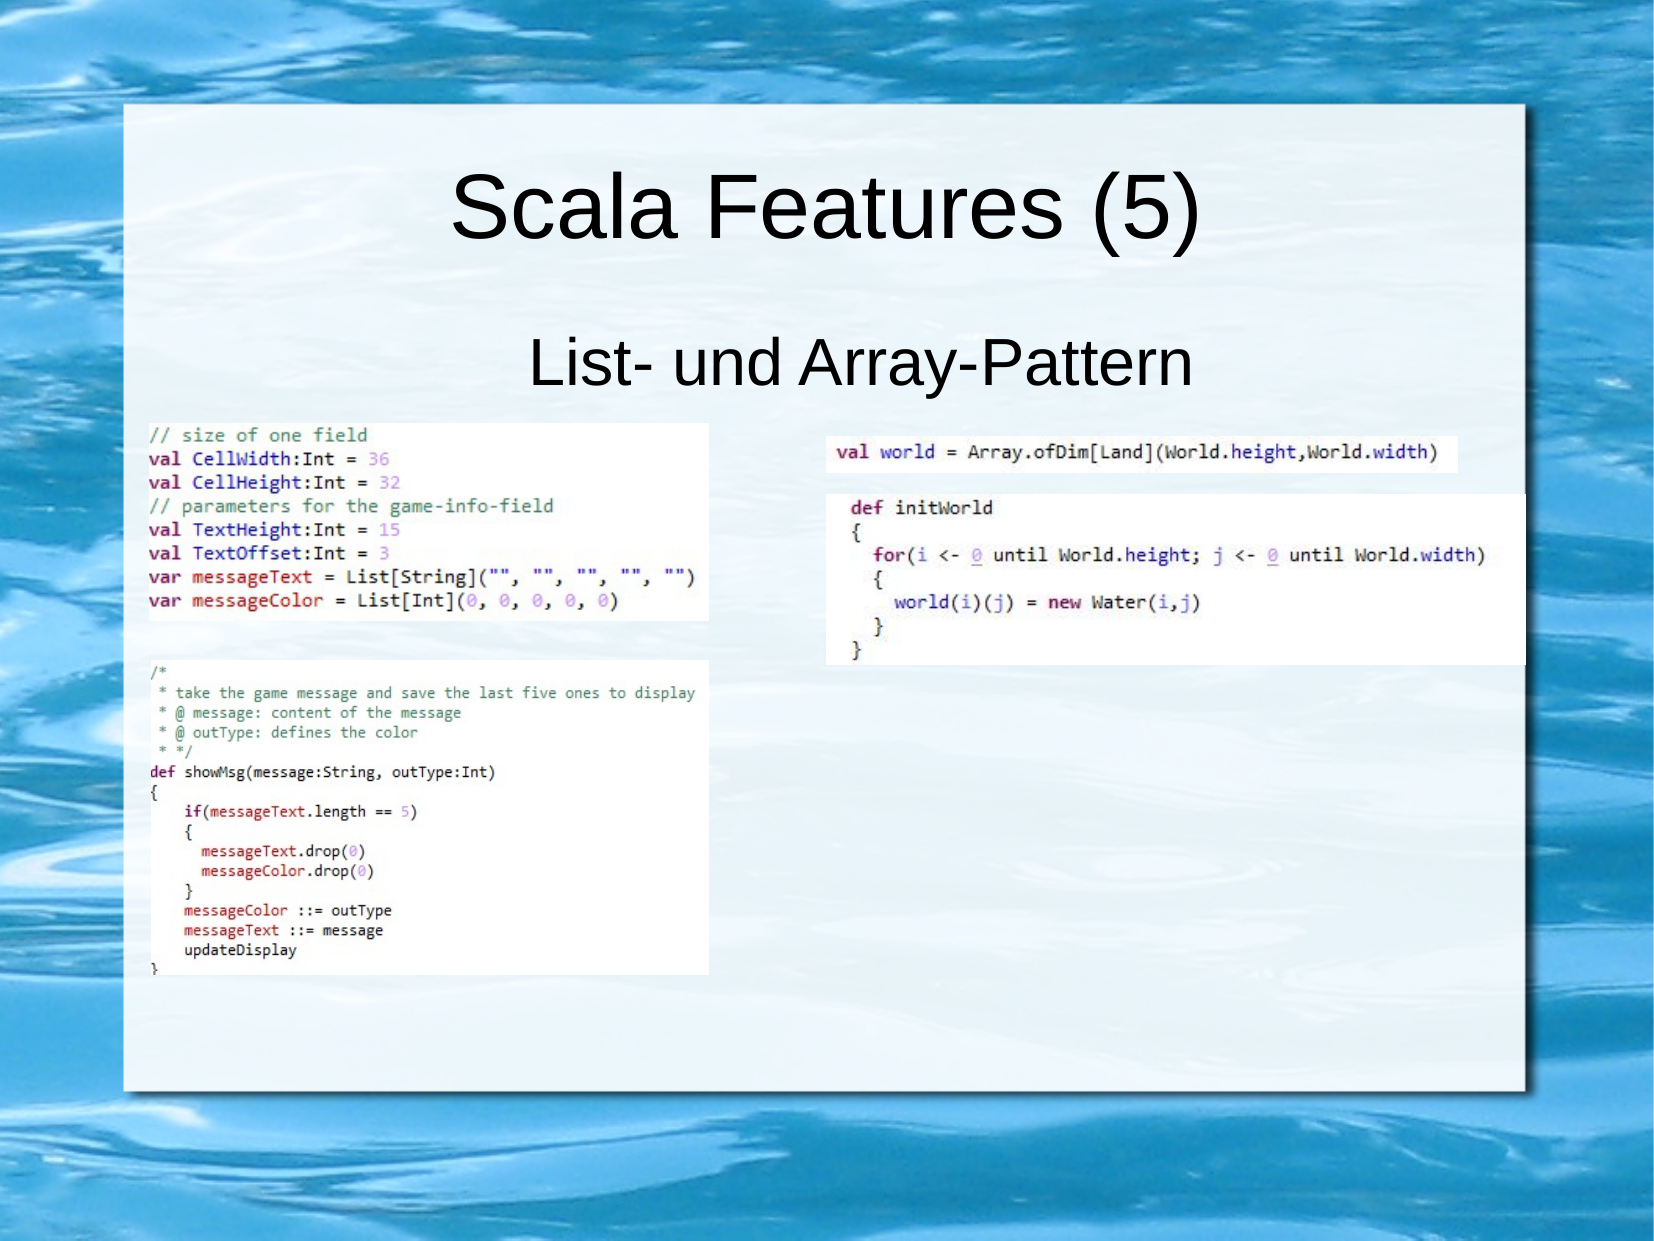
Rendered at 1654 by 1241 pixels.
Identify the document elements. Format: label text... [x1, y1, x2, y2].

picture [0, 0, 1654, 1241]
list List- und Array-Pattern [147, 324, 1506, 1063]
title Scala Features (5) [147, 118, 1506, 296]
